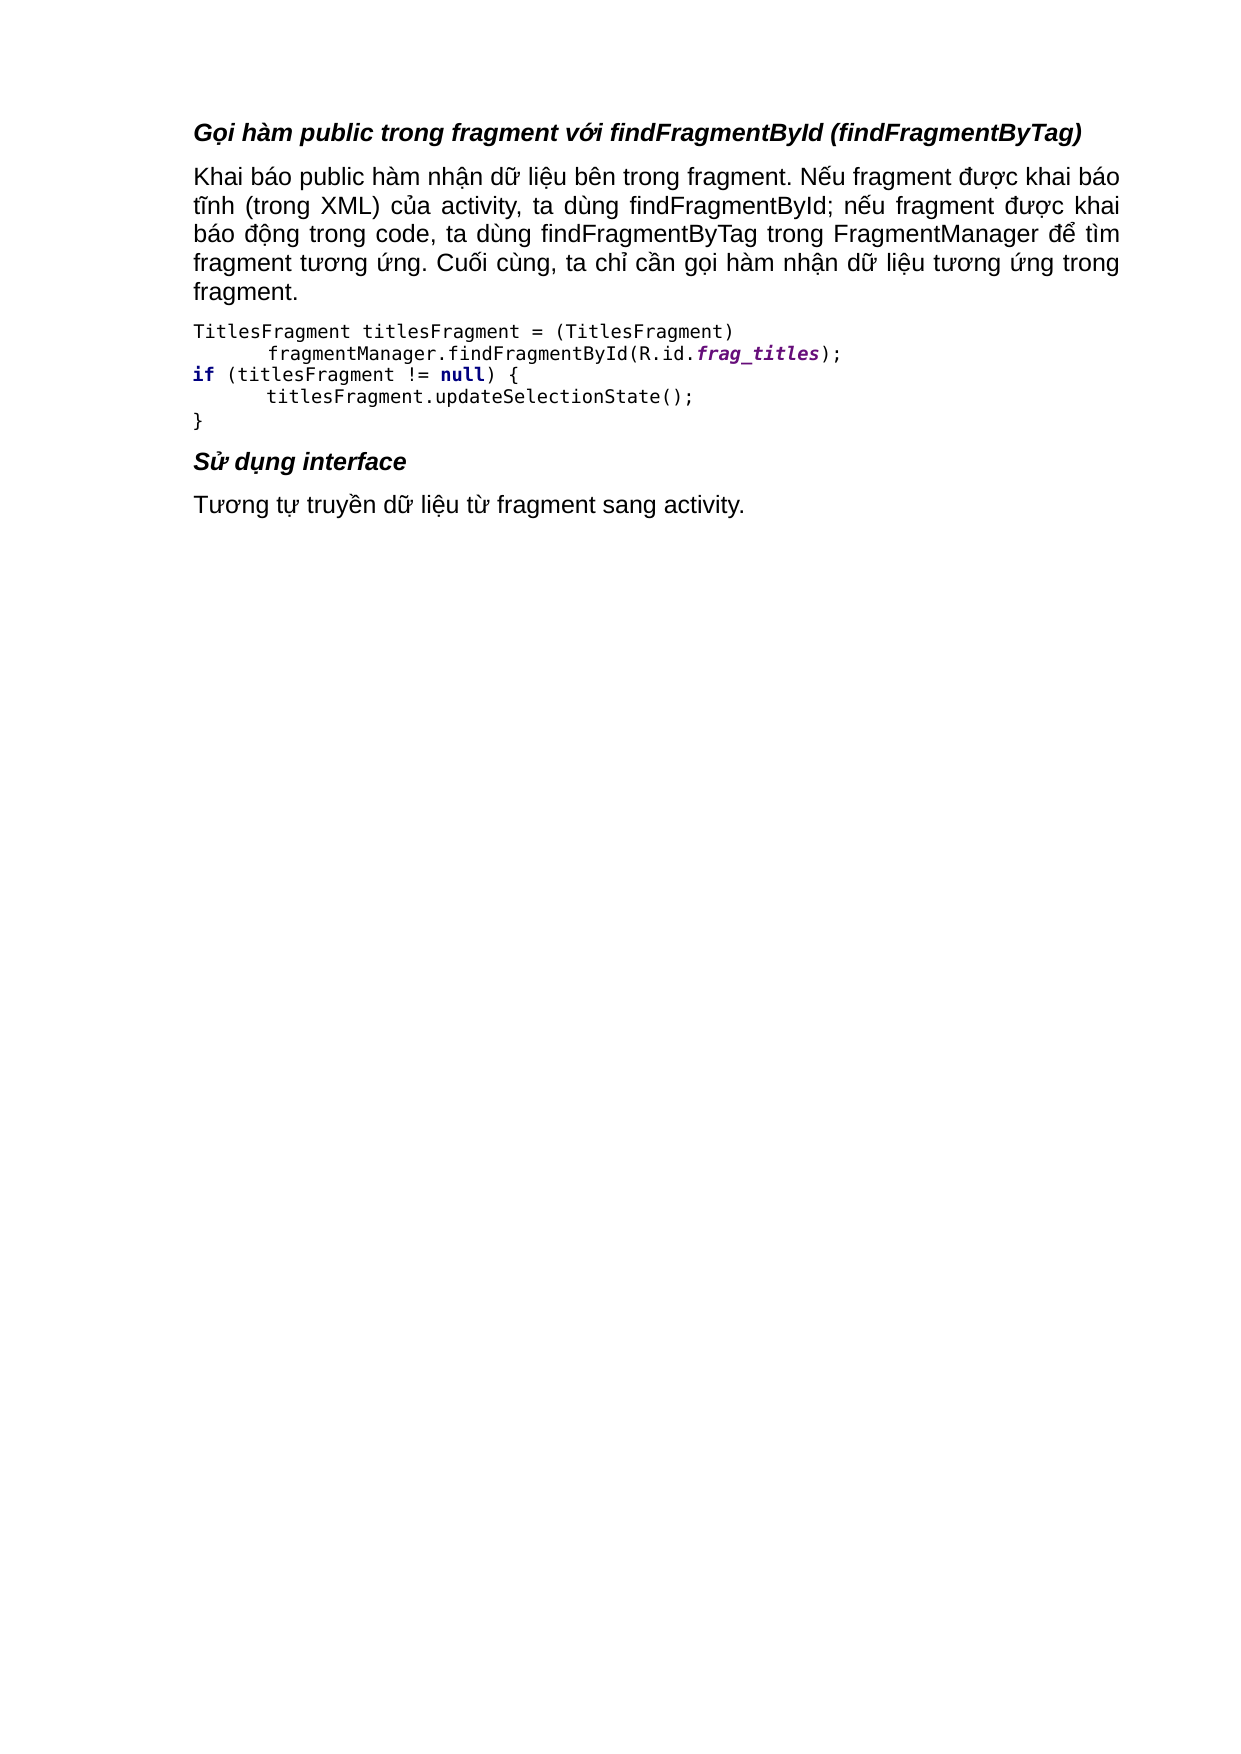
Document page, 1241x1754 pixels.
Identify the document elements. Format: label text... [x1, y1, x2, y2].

list TitlesFragment titlesFragment = (TitlesFragment) fragmentManager.findFragmentById(R.id.frag_titles); [156, 321, 1122, 364]
text } [118, 410, 1122, 432]
list Khai báo public hàm nhận dữ liệu bên trong fragment. Nếu fragment được khai báo tĩnh (trong XML) của activity, ta dùng findFragmentById; nếu fragment được khai báo động trong code, ta dùng findFragmentByTag trong FragmentManager để tìm fragment tương ứng. Cuối cùng, ta chỉ cần gọi hàm nhận dữ liệu tương ứng trong fragment. [156, 162, 1122, 306]
text titlesFragment.updateSelectionState(); [118, 386, 1122, 410]
text if (titlesFragment != null) { [118, 364, 1122, 386]
list Gọi hàm public trong fragment với findFragmentById (findFragmentByTag) [156, 118, 1122, 147]
list Tương tự truyền dữ liệu từ fragment sang activity. [156, 491, 1122, 519]
list Sử dụng interface [156, 447, 1122, 476]
